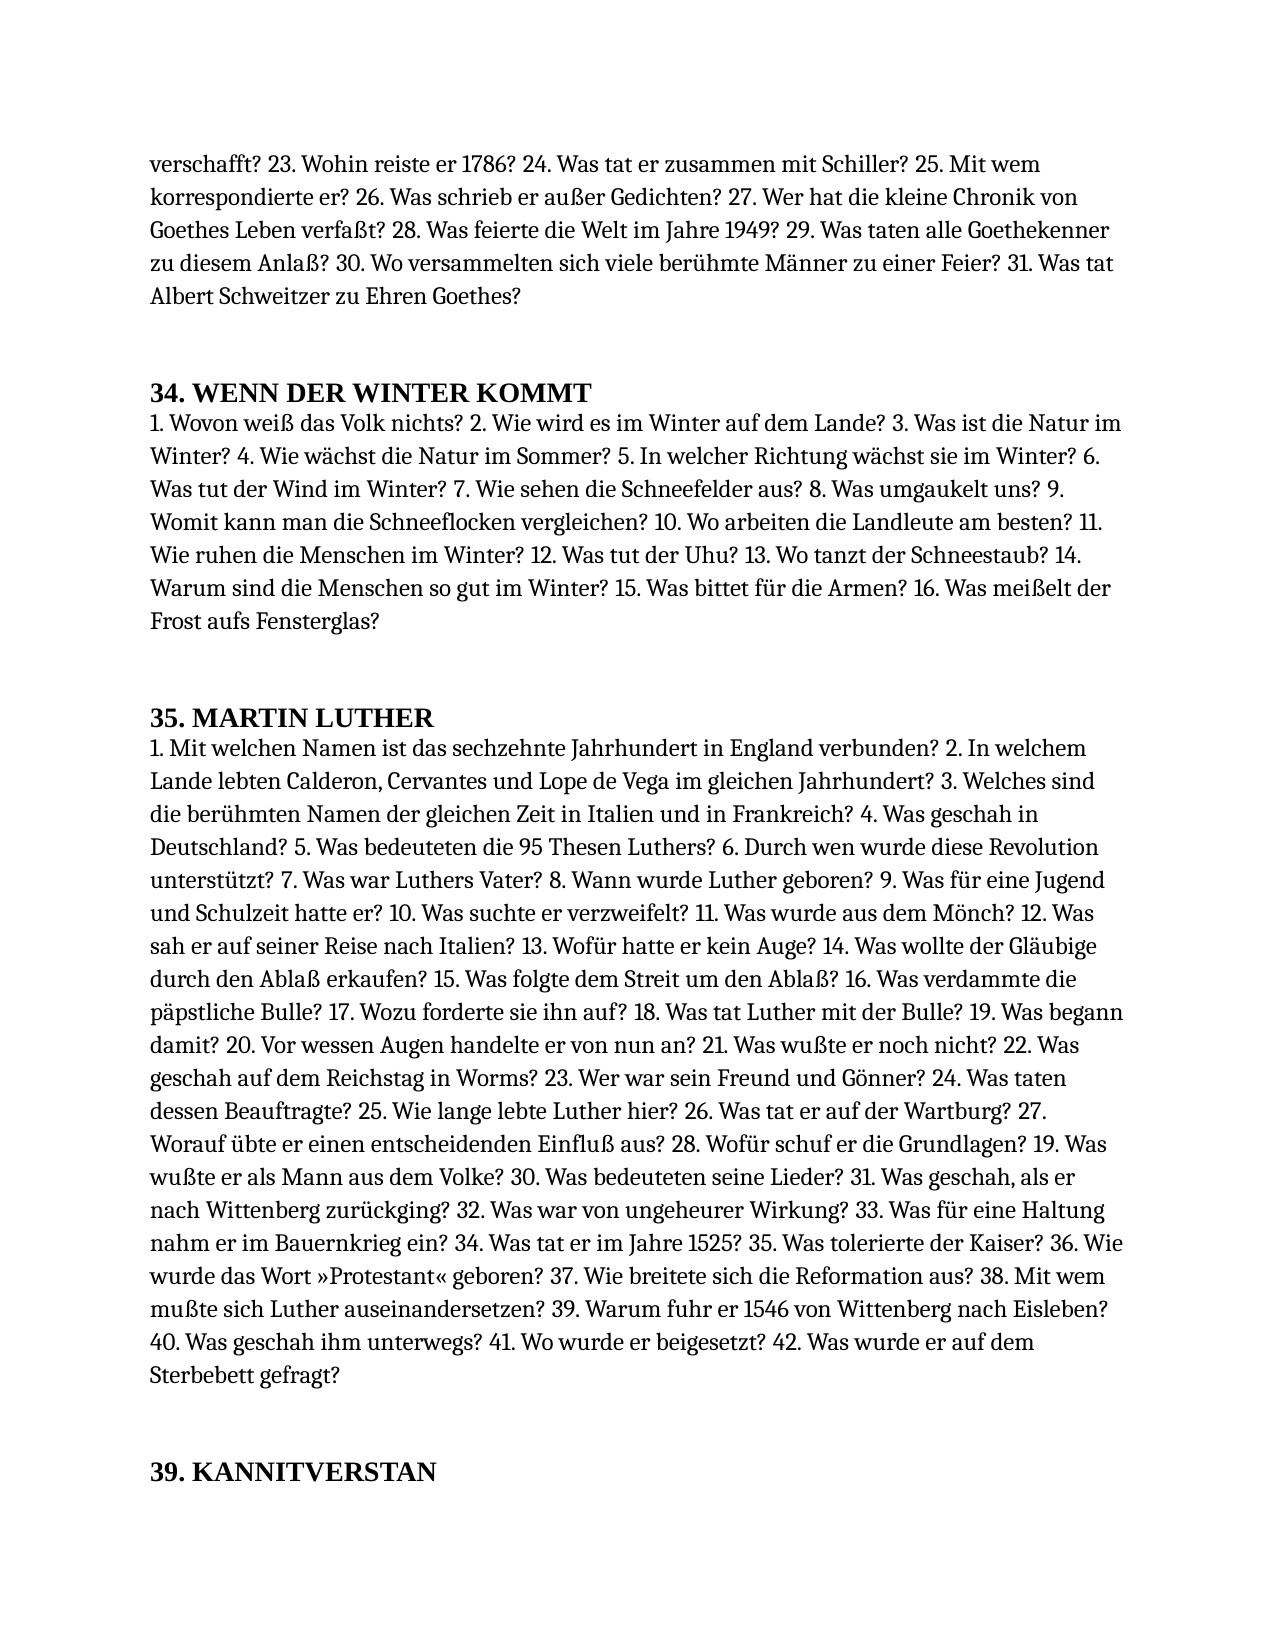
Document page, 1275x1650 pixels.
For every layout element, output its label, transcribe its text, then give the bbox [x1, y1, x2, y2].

text verschafft? 23. Wohin reiste er 1786? 24. Was tat er zusammen mit Schiller? 25. Mit wem korrespondierte er? 26. Was schrieb er außer Gedichten? 27. Wer hat die kleine Chronik von Goethes Leben verfaßt? 28. Was feierte die Welt im Jahre 1949? 29. Was taten alle Goethekenner zu diesem Anlaß? 30. Wo versammelten sich viele berühmte Männer zu einer Feier? 31. Was tat Albert Schweitzer zu Ehren Goethes? [150, 150, 1125, 311]
subtitle 39. KANNITVERSTAN [150, 1454, 1125, 1488]
text 1. Wovon weiß das Volk nichts? 2. Wie wird es im Winter auf dem Lande? 3. Was ist die Natur im Winter? 4. Wie wächst die Natur im Sommer? 5. In welcher Richtung wächst sie im Winter? 6. Was tut der Wind im Winter? 7. Wie sehen die Schneefelder aus? 8. Was umgaukelt uns? 9. Womit kann man die Schneeflocken vergleichen? 10. Wo arbeiten die Landleute am besten? 11. Wie ruhen die Menschen im Winter? 12. Was tut der Uhu? 13. Wo tanzt der Schneestaub? 14. Warum sind die Menschen so gut im Winter? 15. Was bittet für die Armen? 16. Was meißelt der Frost aufs Fensterglas? [150, 409, 1125, 636]
text 1. Mit welchen Namen ist das sechzehnte Jahrhundert in England verbunden? 2. In welchem Lande lebten Calderon, Cervantes und Lope de Vega im gleichen Jahrhundert? 3. Welches sind die berühmten Namen der gleichen Zeit in Italien und in Frankreich? 4. Was geschah in Deutschland? 5. Was bedeuteten die 95 Thesen Luthers? 6. Durch wen wurde diese Revolution unterstützt? 7. Was war Luthers Vater? 8. Wann wurde Luther geboren? 9. Was für eine Jugend und Schulzeit hatte er? 10. Was suchte er verzweifelt? 11. Was wurde aus dem Mönch? 12. Was sah er auf seiner Reise nach Italien? 13. Wofür hatte er kein Auge? 14. Was wollte der Gläubige durch den Ablaß erkaufen? 15. Was folgte dem Streit um den Ablaß? 16. Was verdammte die päpstliche Bulle? 17. Wozu forderte sie ihn auf? 18. Was tat Luther mit der Bulle? 19. Was begann damit? 20. Vor wessen Augen handelte er von nun an? 21. Was wußte er noch nicht? 22. Was geschah auf dem Reichstag in Worms? 23. Wer war sein Freund und Gönner? 24. Was taten dessen Beauftragte? 25. Wie lange lebte Luther hier? 26. Was tat er auf der Wartburg? 27. Worauf übte er einen entscheidenden Einfluß aus? 28. Wofür schuf er die Grundlagen? 19. Was wußte er als Mann aus dem Volke? 30. Was bedeuteten seine Lieder? 31. Was geschah, als er nach Wittenberg zurückging? 32. Was war von ungeheurer Wirkung? 33. Was für eine Haltung nahm er im Bauernkrieg ein? 34. Was tat er im Jahre 1525? 35. Was tolerierte der Kaiser? 36. Wie wurde das Wort »Protestant« geboren? 37. Wie breitete sich die Reformation aus? 38. Mit wem mußte sich Luther auseinandersetzen? 39. Warum fuhr er 1546 von Wittenberg nach Eisleben? 40. Was geschah ihm unterwegs? 41. Wo wurde er beigesetzt? 42. Was wurde er auf dem Sterbebett gefragt? [150, 734, 1125, 1390]
subtitle 35. MARTIN LUTHER [150, 700, 1125, 734]
subtitle 34. WENN DER WINTER KOMMT [150, 375, 1125, 409]
